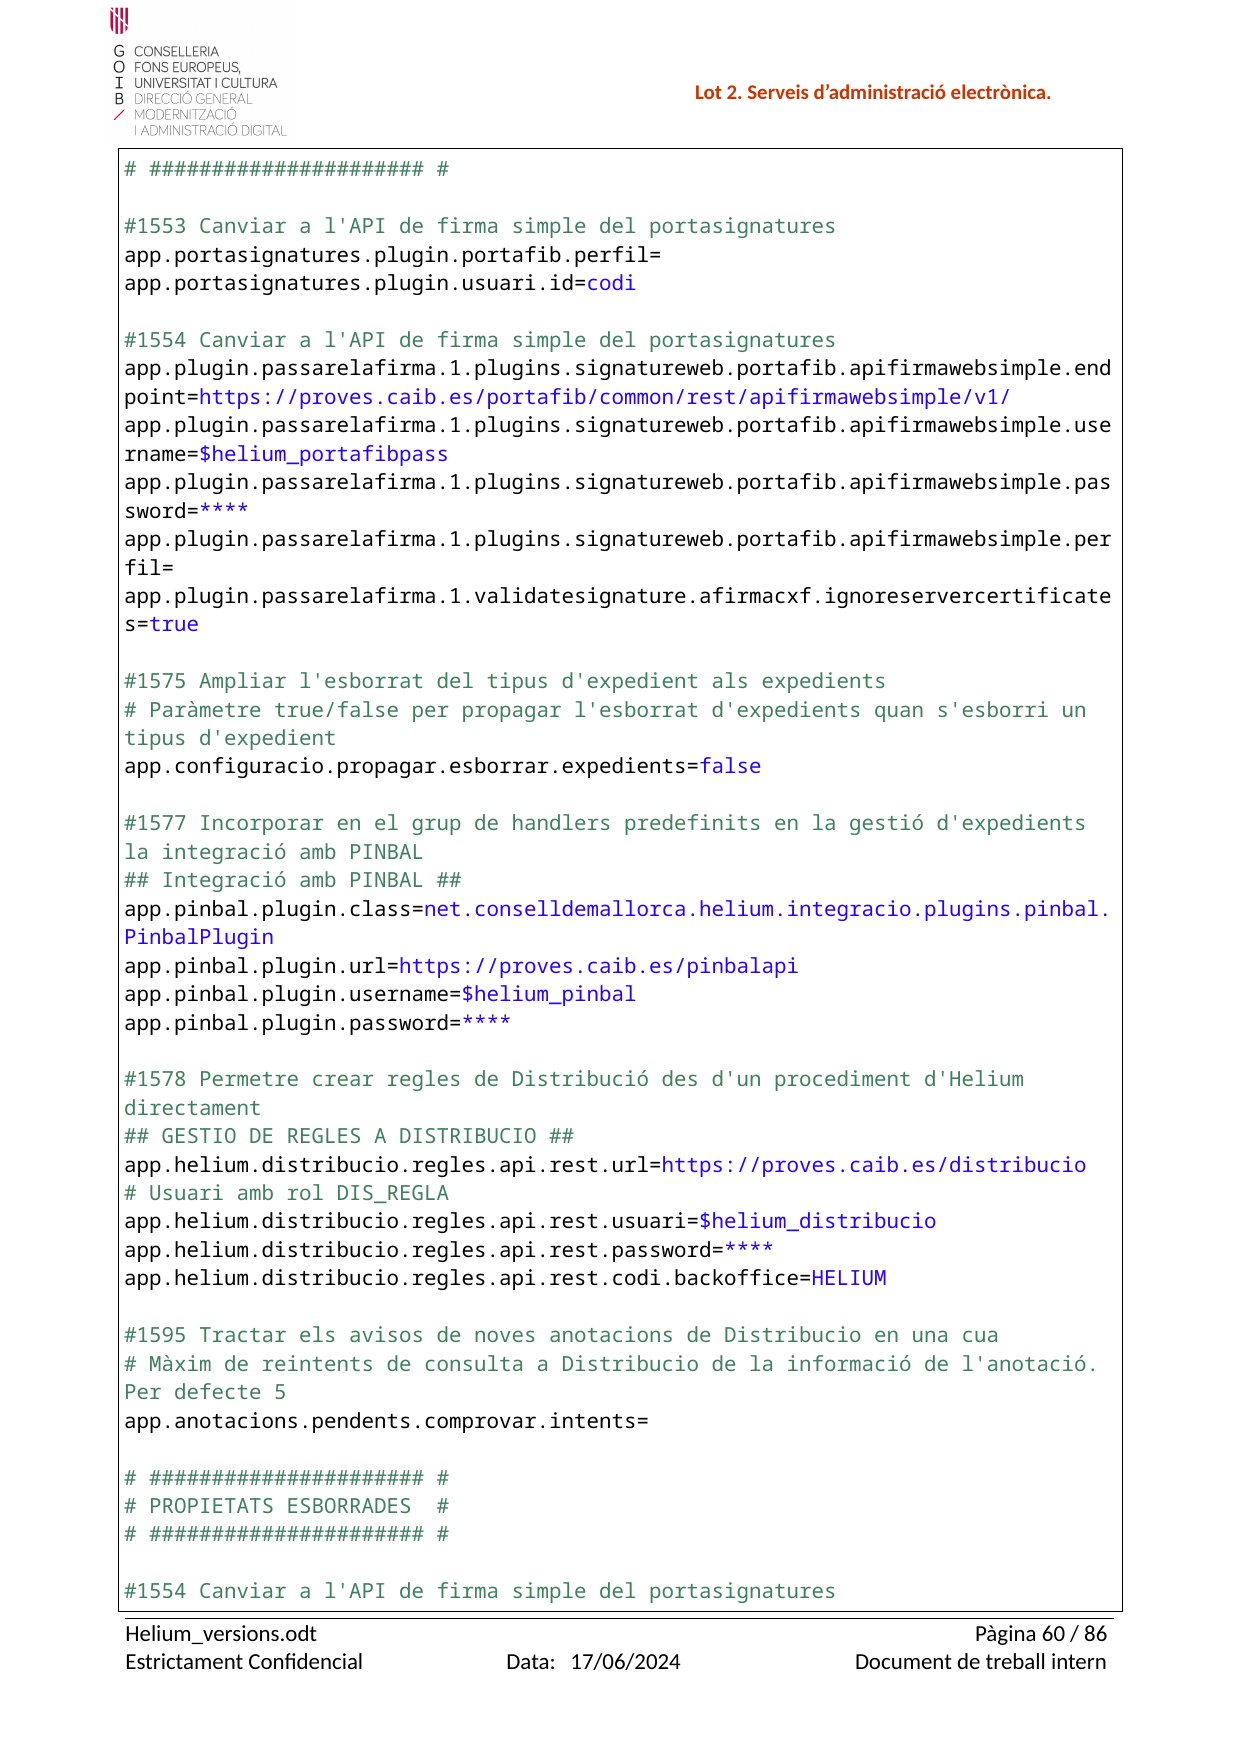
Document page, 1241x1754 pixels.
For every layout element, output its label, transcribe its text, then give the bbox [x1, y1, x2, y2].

picture [100, 0, 297, 144]
table_header # ###################### # #1553 Canviar a l'API de firma simple del portasignatures app.portasignatures.plugin.portafib.perfil= app.portasignatures.plugin.usuari.id=codi #1554 Canviar a l'API de firma simple del portasignatures app.plugin.passarelafirma.1.plugins.signatureweb.portafib.apifirmawebsimple.endpoint=https://proves.caib.es/portafib/common/rest/apifirmawebsimple/v1/ app.plugin.passarelafirma.1.plugins.signatureweb.portafib.apifirmawebsimple.username=$helium_portafibpass app.plugin.passarelafirma.1.plugins.signatureweb.portafib.apifirmawebsimple.password=**** app.plugin.passarelafirma.1.plugins.signatureweb.portafib.apifirmawebsimple.perfil= app.plugin.passarelafirma.1.validatesignature.afirmacxf.ignoreservercertificates=true #1575 Ampliar l'esborrat del tipus d'expedient als expedients # Paràmetre true/false per propagar l'esborrat d'expedients quan s'esborri un tipus d'expedient app.configuracio.propagar.esborrar.expedients=false #1577 Incorporar en el grup de handlers predefinits en la gestió d'expedients la integració amb PINBAL ## Integració amb PINBAL ## app.pinbal.plugin.class=net.conselldemallorca.helium.integracio.plugins.pinbal.PinbalPlugin app.pinbal.plugin.url=https://proves.caib.es/pinbalapi app.pinbal.plugin.username=$helium_pinbal app.pinbal.plugin.password=**** #1578 Permetre crear regles de Distribució des d'un procediment d'Helium directament ## GESTIO DE REGLES A DISTRIBUCIO ## app.helium.distribucio.regles.api.rest.url=https://proves.caib.es/distribucio # Usuari amb rol DIS_REGLA app.helium.distribucio.regles.api.rest.usuari=$helium_distribucio app.helium.distribucio.regles.api.rest.password=**** app.helium.distribucio.regles.api.rest.codi.backoffice=HELIUM #1595 Tractar els avisos de noves anotacions de Distribucio en una cua # Màxim de reintents de consulta a Distribucio de la informació de l'anotació. Per defecte 5 app.anotacions.pendents.comprovar.intents= # ###################### # # PROPIETATS ESBORRADES # # ###################### # #1554 Canviar a l'API de firma simple del portasignatures [119, 149, 1122, 1611]
